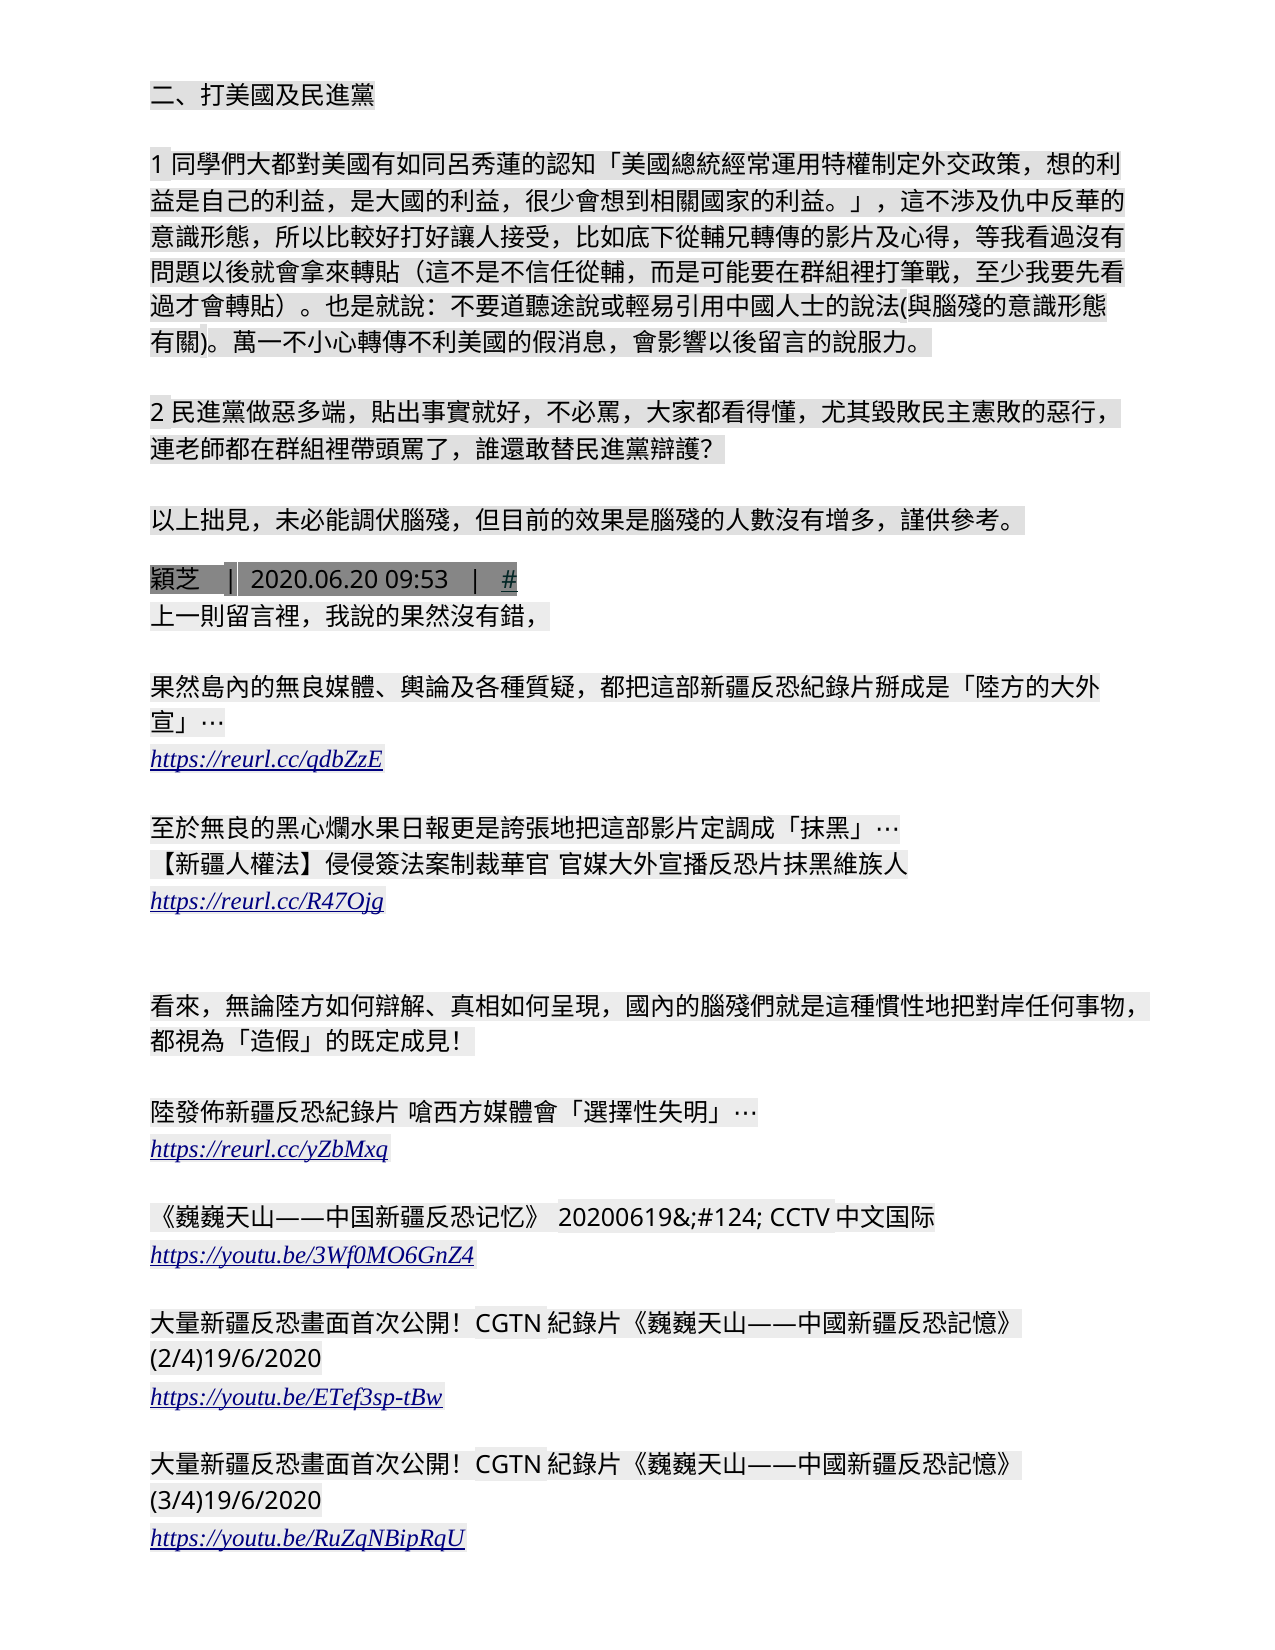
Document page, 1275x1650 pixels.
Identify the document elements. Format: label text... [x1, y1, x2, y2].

text 穎芝 | 2020.06.20 09:53 | # [150, 560, 1125, 596]
text 二、打美國及民進黨 1 同學們大都對美國有如同呂秀蓮的認知「美國總統經常運用特權制定外交政策，想的利益是自己的利益，是大國的利益，很少會想到相關國家的利益。」，這不渉及仇中反華的意識形態，所以比較好打好讓人接受，比如底下從輔兄轉傳的影片及心得，等我看過沒有問題以後就會拿來轉貼（這不是不信任從輔，而是可能要在群組裡打筆戰，至少我要先看過才會轉貼）。也是就說：不要道聽途說或輕易引用中國人士的說法(與腦殘的意識形態有關)。萬一不小心轉傳不利美國的假消息，會影響以後留言的說服力。 2 民進黨做惡多端，貼出事實就好，不必罵，大家都看得懂，尤其毀敗民主憲敗的惡行，連老師都在群組裡帶頭罵了，誰還敢替民進黨辯護？ 以上拙見，未必能調伏腦殘，但目前的效果是腦殘的人數沒有增多，謹供參考。 [150, 75, 1125, 535]
text 上一則留言裡，我說的果然沒有錯， 果然島內的無良媒體、輿論及各種質疑，都把這部新疆反恐紀錄片掰成是「陸方的大外宣」⋯ https://reurl.cc/qdbZzE 至於無良的黑心爛水果日報更是誇張地把這部影片定調成「抹黑」⋯ 【新疆人權法】侵侵簽法案制裁華官 官媒大外宣播反恐片抹黑維族人 https://reurl.cc/R47Ojg 看來，無論陸方如何辯解、真相如何呈現，國內的腦殘們就是這種慣性地把對岸任何事物，都視為「造假」的既定成見！ 陸發佈新疆反恐紀錄片 嗆西方媒體會「選擇性失明」⋯ https://reurl.cc/yZbMxq 《巍巍天山——中国新疆反恐记忆》 20200619&;#124; CCTV中文国际 https://youtu.be/3Wf0MO6GnZ4 大量新疆反恐畫面首次公開！CGTN紀錄片《巍巍天山——中國新疆反恐記憶》(2/4)19/6/2020 https://youtu.be/ETef3sp-tBw 大量新疆反恐畫面首次公開！CGTN紀錄片《巍巍天山——中國新疆反恐記憶》(3/4)19/6/2020 https://youtu.be/RuZqNBipRqU [150, 596, 1125, 1552]
